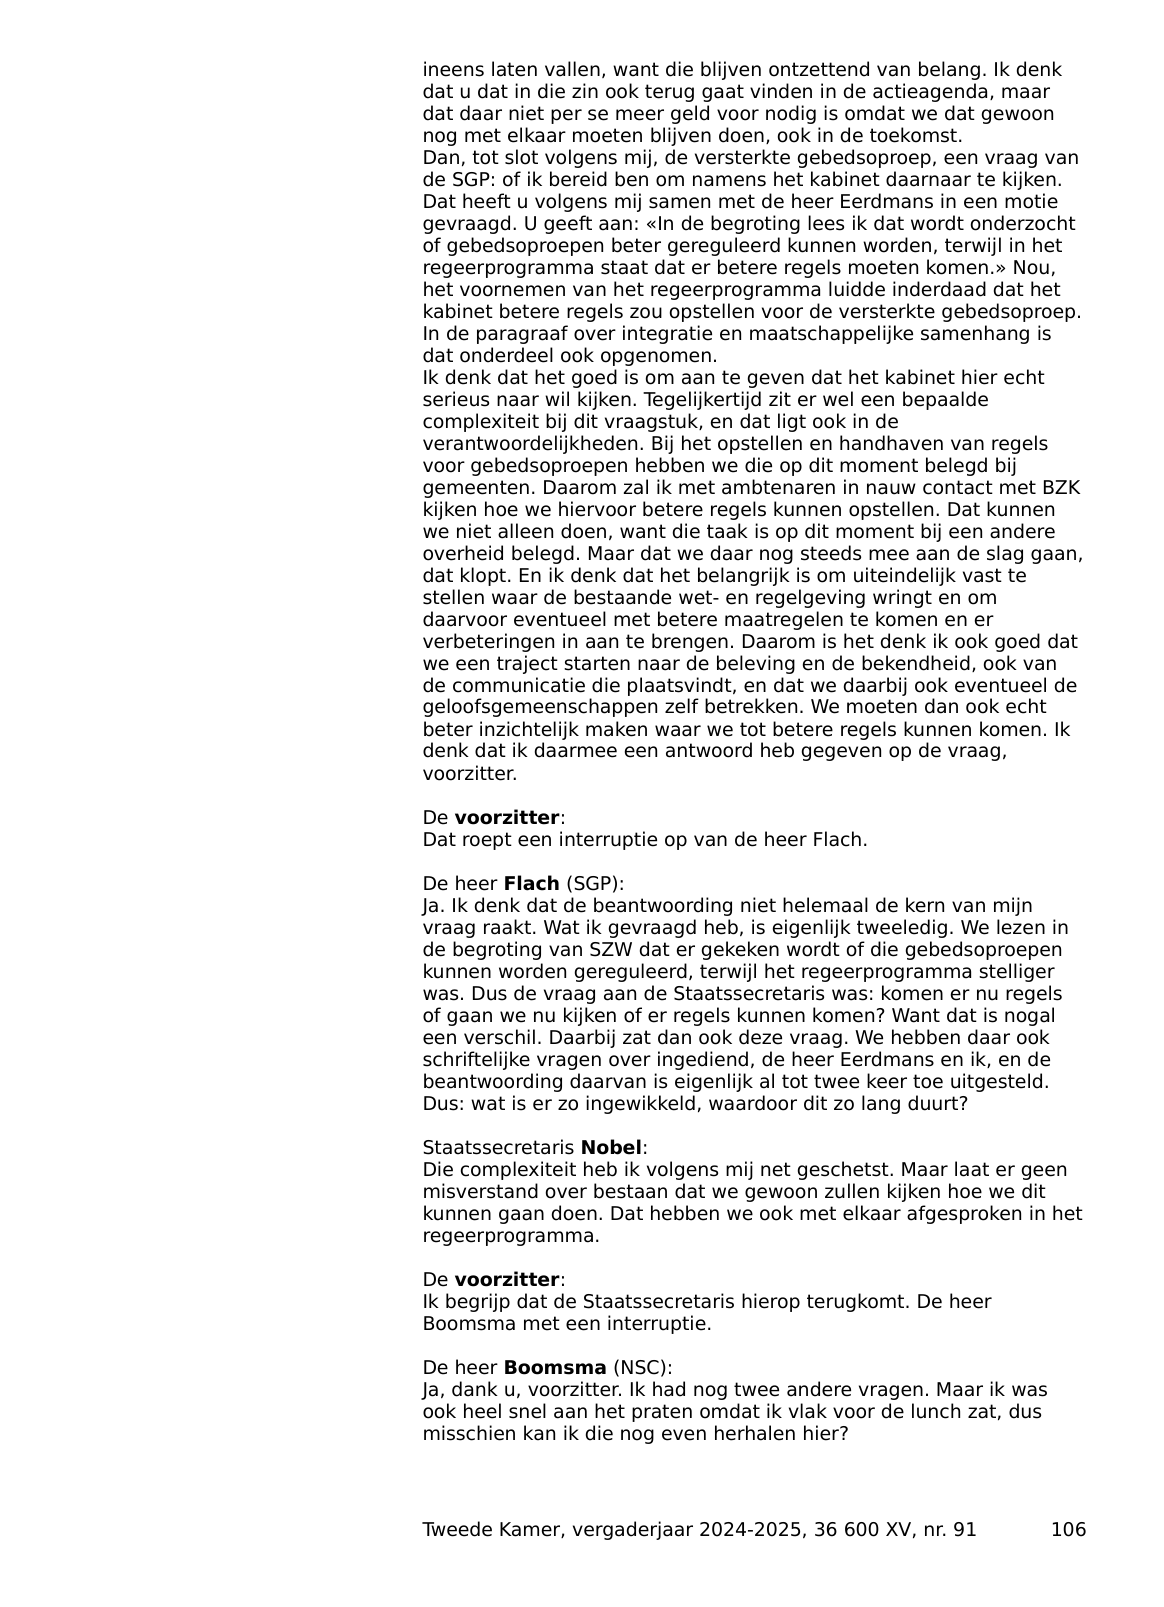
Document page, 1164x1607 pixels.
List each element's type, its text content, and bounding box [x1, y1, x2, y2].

text De voorzitter: [422, 807, 1087, 828]
text De heer Boomsma (NSC): [422, 1357, 1087, 1379]
text De heer Flach (SGP): [422, 873, 1087, 895]
text Ja, dank u, voorzitter. Ik had nog twee andere vragen. Maar ik was ook heel snel aan het praten omdat ik vlak voor de lunch zat, dus misschien kan ik die nog even herhalen hier? [422, 1379, 1087, 1445]
text Die complexiteit heb ik volgens mij net geschetst. Maar laat er geen misverstand over bestaan dat we gewoon zullen kijken hoe we dit kunnen gaan doen. Dat hebben we ook met elkaar afgesproken in het regeerprogramma. [422, 1159, 1087, 1247]
text Staatssecretaris Nobel: [422, 1137, 1087, 1159]
text ineens laten vallen, want die blijven ontzettend van belang. Ik denk dat u dat in die zin ook terug gaat vinden in de actieagenda, maar dat daar niet per se meer geld voor nodig is omdat we dat gewoon nog met elkaar moeten blijven doen, ook in de toekomst. [422, 59, 1087, 147]
text Ja. Ik denk dat de beantwoording niet helemaal de kern van mijn vraag raakt. Wat ik gevraagd heb, is eigenlijk tweeledig. We lezen in de begroting van SZW dat er gekeken wordt of die gebedsoproepen kunnen worden gereguleerd, terwijl het regeerprogramma stelliger was. Dus de vraag aan de Staatssecretaris was: komen er nu regels of gaan we nu kijken of er regels kunnen komen? Want dat is nogal een verschil. Daarbij zat dan ook deze vraag. We hebben daar ook schriftelijke vragen over ingediend, de heer Eerdmans en ik, en de beantwoording daarvan is eigenlijk al tot twee keer toe uitgesteld. Dus: wat is er zo ingewikkeld, waardoor dit zo lang duurt? [422, 895, 1087, 1114]
text Dan, tot slot volgens mij, de versterkte gebedsoproep, een vraag van de SGP: of ik bereid ben om namens het kabinet daarnaar te kijken. Dat heeft u volgens mij samen met de heer Eerdmans in een motie gevraagd. U geeft aan: «In de begroting lees ik dat wordt onderzocht of gebedsoproepen beter gereguleerd kunnen worden, terwijl in het regeerprogramma staat dat er betere regels moeten komen.» Nou, het voornemen van het regeerprogramma luidde inderdaad dat het kabinet betere regels zou opstellen voor de versterkte gebedsoproep. In de paragraaf over integratie en maatschappelijke samenhang is dat onderdeel ook opgenomen. [422, 147, 1087, 367]
text Dat roept een interruptie op van de heer Flach. [422, 828, 1087, 851]
text Ik begrijp dat de Staatssecretaris hierop terugkomt. De heer Boomsma met een interruptie. [422, 1291, 1087, 1335]
text Ik denk dat het goed is om aan te geven dat het kabinet hier echt serieus naar wil kijken. Tegelijkertijd zit er wel een bepaalde complexiteit bij dit vraagstuk, en dat ligt ook in de verantwoordelijkheden. Bij het opstellen en handhaven van regels voor gebedsoproepen hebben we die op dit moment belegd bij gemeenten. Daarom zal ik met ambtenaren in nauw contact met BZK kijken hoe we hiervoor betere regels kunnen opstellen. Dat kunnen we niet alleen doen, want die taak is op dit moment bij een andere overheid belegd. Maar dat we daar nog steeds mee aan de slag gaan, dat klopt. En ik denk dat het belangrijk is om uiteindelijk vast te stellen waar de bestaande wet- en regelgeving wringt en om daarvoor eventueel met betere maatregelen te komen en er verbeteringen in aan te brengen. Daarom is het denk ik ook goed dat we een traject starten naar de beleving en de bekendheid, ook van de communicatie die plaatsvindt, en dat we daarbij ook eventueel de geloofsgemeenschappen zelf betrekken. We moeten dan ook echt beter inzichtelijk maken waar we tot betere regels kunnen komen. Ik denk dat ik daarmee een antwoord heb gegeven op de vraag, voorzitter. [422, 367, 1087, 784]
text De voorzitter: [422, 1269, 1087, 1291]
